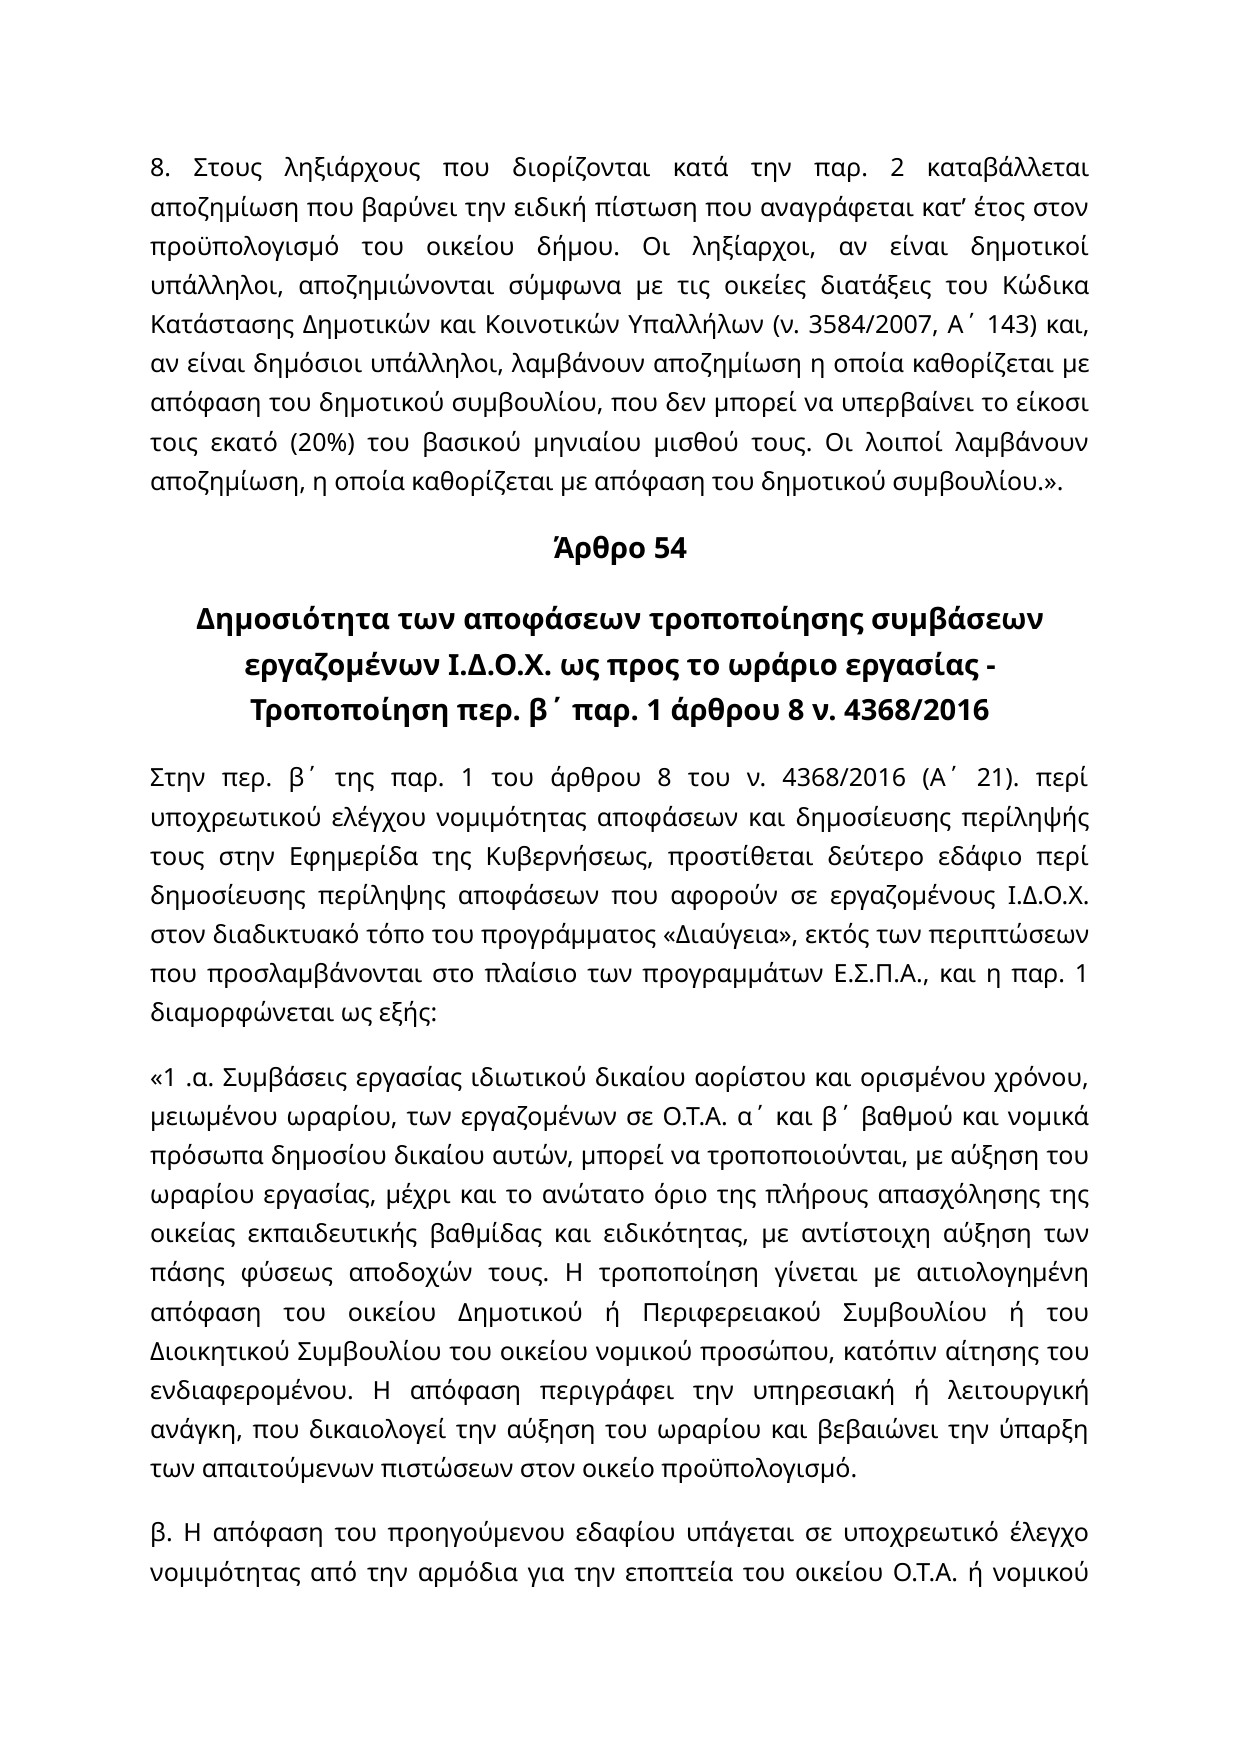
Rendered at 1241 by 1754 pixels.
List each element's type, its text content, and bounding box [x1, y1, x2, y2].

subtitle Δημοσιότητα των αποφάσεων τροποποίησης συμβάσεων εργαζομένων Ι.Δ.Ο.Χ. ως προς το ωράριο εργασίας - Τροποποίηση περ. β΄ παρ. 1 άρθρου 8 ν. 4368/2016 [150, 598, 1090, 729]
text «1 .α. Συμβάσεις εργασίας ιδιωτικού δικαίου αορίστου και ορισμένου χρόνου, μειωμένου ωραρίου, των εργαζομένων σε Ο.Τ.Α. α΄ και β΄ βαθμού και νομικά πρόσωπα δημοσίου δικαίου αυτών, μπορεί να τροποποιούνται, με αύξηση του ωραρίου εργασίας, μέχρι και το ανώτατο όριο της πλήρους απασχόλησης της οικείας εκπαιδευτικής βαθμίδας και ειδικότητας, με αντίστοιχη αύξηση των πάσης φύσεως αποδοχών τους. Η τροποποίηση γίνεται με αιτιολογημένη απόφαση του οικείου Δημοτικού ή Περιφερειακού Συμβουλίου ή του Διοικητικού Συμβουλίου του οικείου νομικού προσώπου, κατόπιν αίτησης του ενδιαφερομένου. Η απόφαση περιγράφει την υπηρεσιακή ή λειτουργική ανάγκη, που δικαιολογεί την αύξηση του ωραρίου και βεβαιώνει την ύπαρξη των απαιτούμενων πιστώσεων στον οικείο προϋπολογισμό. [150, 1059, 1090, 1485]
text β. Η απόφαση του προηγούμενου εδαφίου υπάγεται σε υποχρεωτικό έλεγχο νομιμότητας από την αρμόδια για την εποπτεία του οικείου Ο.Τ.Α. ή νομικού [150, 1515, 1090, 1588]
text Στην περ. β΄ της παρ. 1 του άρθρου 8 του ν. 4368/2016 (Α΄ 21). περί υποχρεωτικού ελέγχου νομιμότητας αποφάσεων και δημοσίευσης περίληψής τους στην Εφημερίδα της Κυβερνήσεως, προστίθεται δεύτερο εδάφιο περί δημοσίευσης περίληψης αποφάσεων που αφορούν σε εργαζομένους Ι.Δ.Ο.Χ. στον διαδικτυακό τόπο του προγράμματος «Διαύγεια», εκτός των περιπτώσεων που προσλαμβάνονται στο πλαίσιο των προγραμμάτων Ε.Σ.Π.Α., και η παρ. 1 διαμορφώνεται ως εξής: [150, 760, 1090, 1029]
text 8. Στους ληξιάρχους που διορίζονται κατά την παρ. 2 καταβάλλεται αποζημίωση που βαρύνει την ειδική πίστωση που αναγράφεται κατ’ έτος στον προϋπολογισμό του οικείου δήμου. Οι ληξίαρχοι, αν είναι δημοτικοί υπάλληλοι, αποζημιώνονται σύμφωνα με τις οικείες διατάξεις του Κώδικα Κατάστασης Δημοτικών και Κοινοτικών Υπαλλήλων (ν. 3584/2007, Α΄ 143) και, αν είναι δημόσιοι υπάλληλοι, λαμβάνουν αποζημίωση η οποία καθορίζεται με απόφαση του δημοτικού συμβουλίου, που δεν μπορεί να υπερβαίνει το είκοσι τοις εκατό (20%) του βασικού μηνιαίου μισθού τους. Οι λοιποί λαμβάνουν αποζημίωση, η οποία καθορίζεται με απόφαση του δημοτικού συμβουλίου.». [150, 150, 1090, 497]
subtitle Άρθρο 54 [150, 527, 1090, 567]
